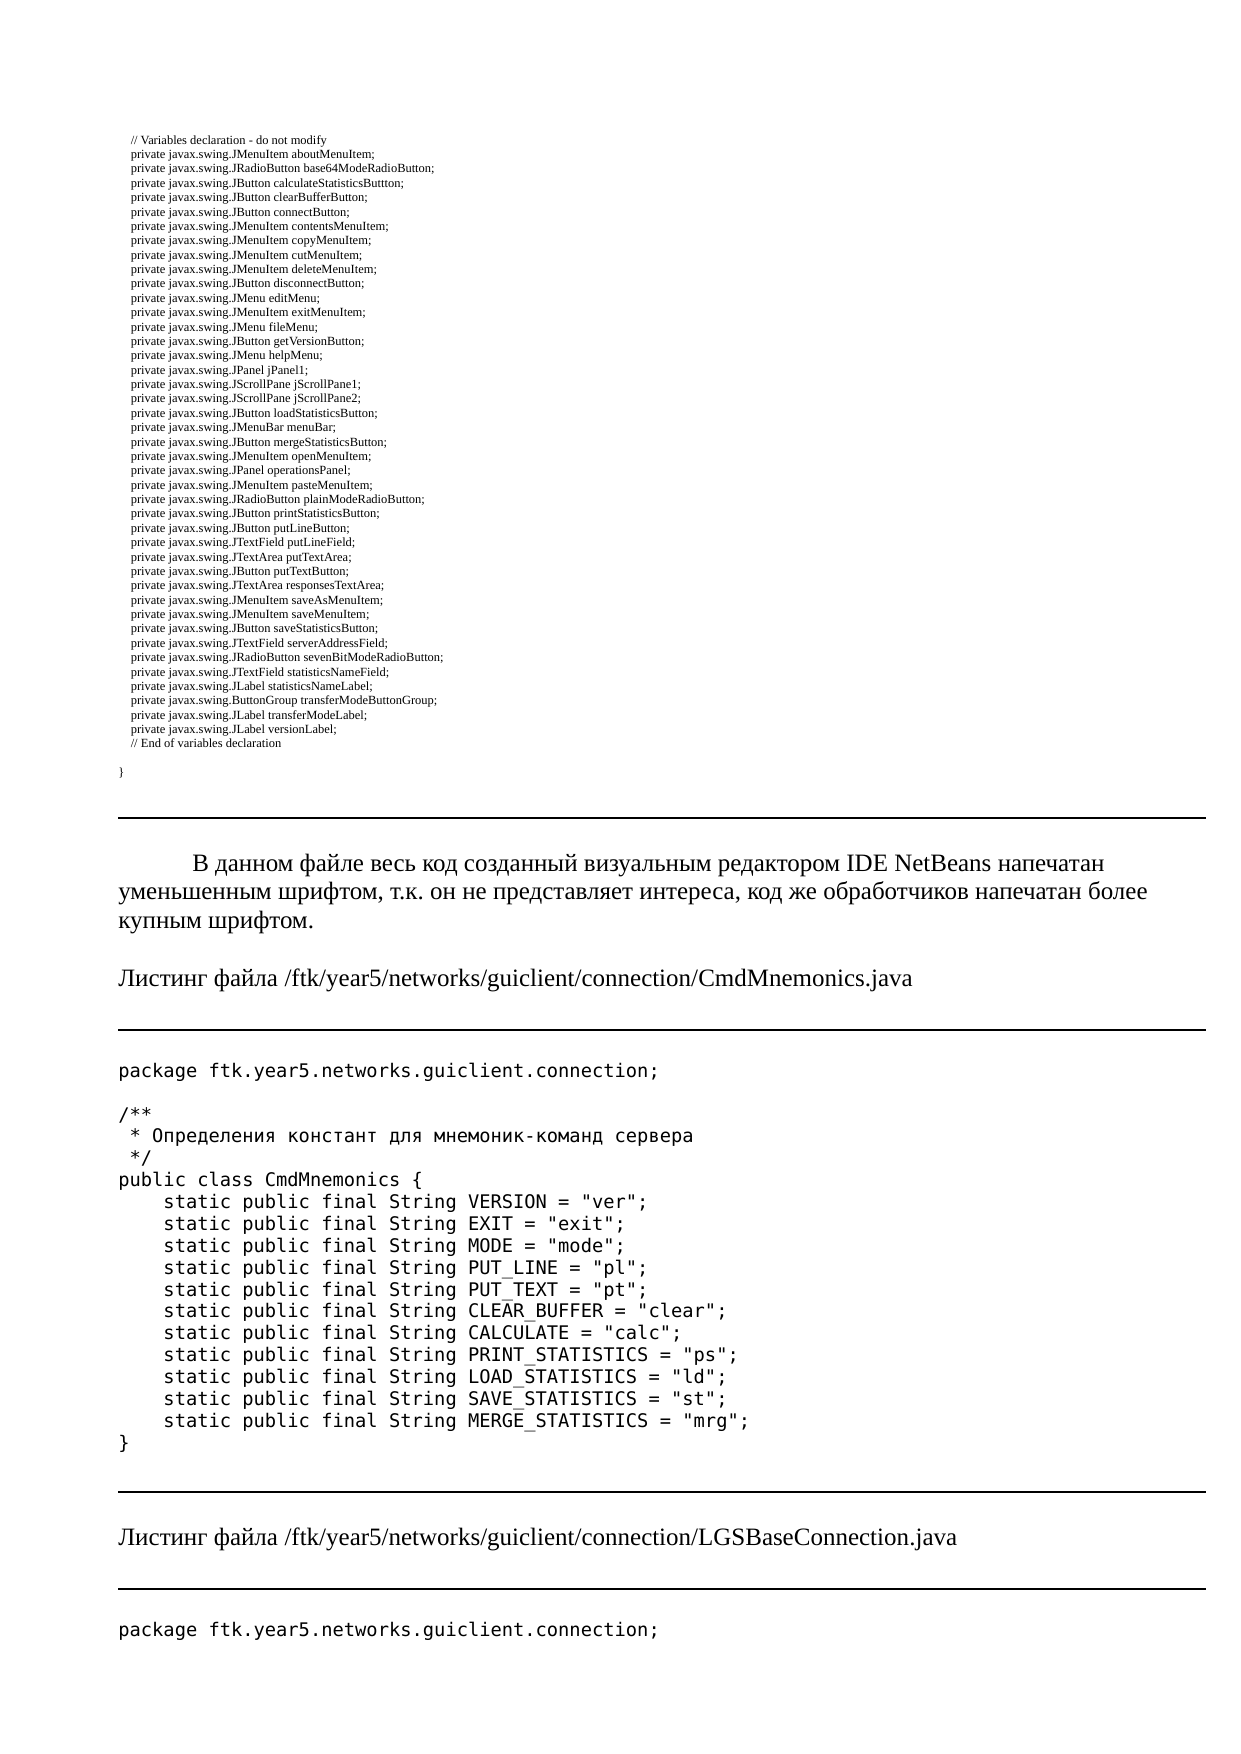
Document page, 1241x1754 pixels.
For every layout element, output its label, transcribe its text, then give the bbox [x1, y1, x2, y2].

text } [118, 1432, 1206, 1453]
text private javax.swing.JMenuItem saveMenuItem; [118, 607, 1206, 621]
text */ [118, 1147, 1206, 1169]
text private javax.swing.JButton disconnectButton; [118, 276, 1206, 291]
text private javax.swing.JPanel jPanel1; [118, 362, 1206, 377]
text private javax.swing.JScrollPane jScrollPane2; [118, 391, 1206, 406]
text private javax.swing.JScrollPane jScrollPane1; [118, 377, 1206, 391]
text В данном файле весь код созданный визуальным редактором IDE NetBeans напечатан уменьшенным шрифтом, т.к. он не представляет интереса, код же обработчиков напечатан более купным шрифтом. [118, 848, 1206, 934]
text private javax.swing.JButton putTextButton; [118, 564, 1206, 578]
text private javax.swing.JLabel statisticsNameLabel; [118, 679, 1206, 693]
text private javax.swing.JRadioButton base64ModeRadioButton; [118, 161, 1206, 176]
text private javax.swing.JButton connectButton; [118, 204, 1206, 219]
text private javax.swing.JMenu helpMenu; [118, 348, 1206, 362]
text private javax.swing.JMenuItem deleteMenuItem; [118, 262, 1206, 276]
text } [118, 765, 1206, 779]
text * Определения констант для мнемоник-команд сервера [118, 1125, 1206, 1147]
text private javax.swing.ButtonGroup transferModeButtonGroup; [118, 693, 1206, 707]
text private javax.swing.JButton mergeStatisticsButton; [118, 434, 1206, 449]
text private javax.swing.JMenuItem cutMenuItem; [118, 247, 1206, 262]
text private javax.swing.JButton clearBufferButton; [118, 190, 1206, 204]
text private javax.swing.JLabel versionLabel; [118, 722, 1206, 736]
text private javax.swing.JTextArea responsesTextArea; [118, 578, 1206, 592]
text private javax.swing.JMenuItem openMenuItem; [118, 449, 1206, 463]
text private javax.swing.JLabel transferModeLabel; [118, 707, 1206, 722]
text private javax.swing.JMenuItem copyMenuItem; [118, 233, 1206, 247]
text private javax.swing.JButton calculateStatisticsButtton; [118, 176, 1206, 190]
text package ftk.year5.networks.guiclient.connection; [118, 1619, 1206, 1641]
text /** [118, 1103, 1206, 1125]
text private javax.swing.JTextArea putTextArea; [118, 549, 1206, 564]
text private javax.swing.JButton getVersionButton; [118, 334, 1206, 348]
text private javax.swing.JRadioButton sevenBitModeRadioButton; [118, 650, 1206, 664]
text package ftk.year5.networks.guiclient.connection; [118, 1060, 1206, 1082]
text private javax.swing.JMenuBar menuBar; [118, 420, 1206, 434]
text static public final String MERGE_STATISTICS = "mrg"; [118, 1410, 1206, 1432]
text private javax.swing.JMenuItem pasteMenuItem; [118, 477, 1206, 492]
text private javax.swing.JPanel operationsPanel; [118, 463, 1206, 477]
text // End of variables declaration [118, 736, 1206, 751]
text private javax.swing.JTextField statisticsNameField; [118, 664, 1206, 679]
text static public final String PRINT_STATISTICS = "ps"; [118, 1344, 1206, 1366]
text private javax.swing.JMenuItem aboutMenuItem; [118, 147, 1206, 161]
text Листинг файла /ftk/year5/networks/guiclient/connection/CmdMnemonics.java [118, 963, 1206, 991]
text private javax.swing.JMenuItem contentsMenuItem; [118, 219, 1206, 233]
text static public final String MODE = "mode"; [118, 1235, 1206, 1257]
text private javax.swing.JMenu editMenu; [118, 291, 1206, 305]
text public class CmdMnemonics { [118, 1169, 1206, 1191]
text private javax.swing.JTextField putLineField; [118, 535, 1206, 549]
text static public final String EXIT = "exit"; [118, 1213, 1206, 1235]
text private javax.swing.JButton printStatisticsButton; [118, 506, 1206, 521]
text private javax.swing.JRadioButton plainModeRadioButton; [118, 492, 1206, 506]
text static public final String CLEAR_BUFFER = "clear"; [118, 1300, 1206, 1322]
text private javax.swing.JMenuItem saveAsMenuItem; [118, 592, 1206, 607]
text private javax.swing.JTextField serverAddressField; [118, 636, 1206, 650]
text Листинг файла /ftk/year5/networks/guiclient/connection/LGSBaseConnection.java [118, 1522, 1206, 1551]
text private javax.swing.JButton loadStatisticsButton; [118, 406, 1206, 420]
text private javax.swing.JMenu fileMenu; [118, 319, 1206, 334]
text private javax.swing.JButton saveStatisticsButton; [118, 621, 1206, 636]
text static public final String PUT_LINE = "pl"; [118, 1257, 1206, 1278]
text // Variables declaration - do not modify [118, 132, 1206, 147]
text static public final String VERSION = "ver"; [118, 1191, 1206, 1213]
text static public final String PUT_TEXT = "pt"; [118, 1278, 1206, 1300]
text private javax.swing.JButton putLineButton; [118, 521, 1206, 535]
text static public final String LOAD_STATISTICS = "ld"; [118, 1366, 1206, 1388]
text static public final String SAVE_STATISTICS = "st"; [118, 1388, 1206, 1410]
text private javax.swing.JMenuItem exitMenuItem; [118, 305, 1206, 319]
text static public final String CALCULATE = "calc"; [118, 1322, 1206, 1344]
